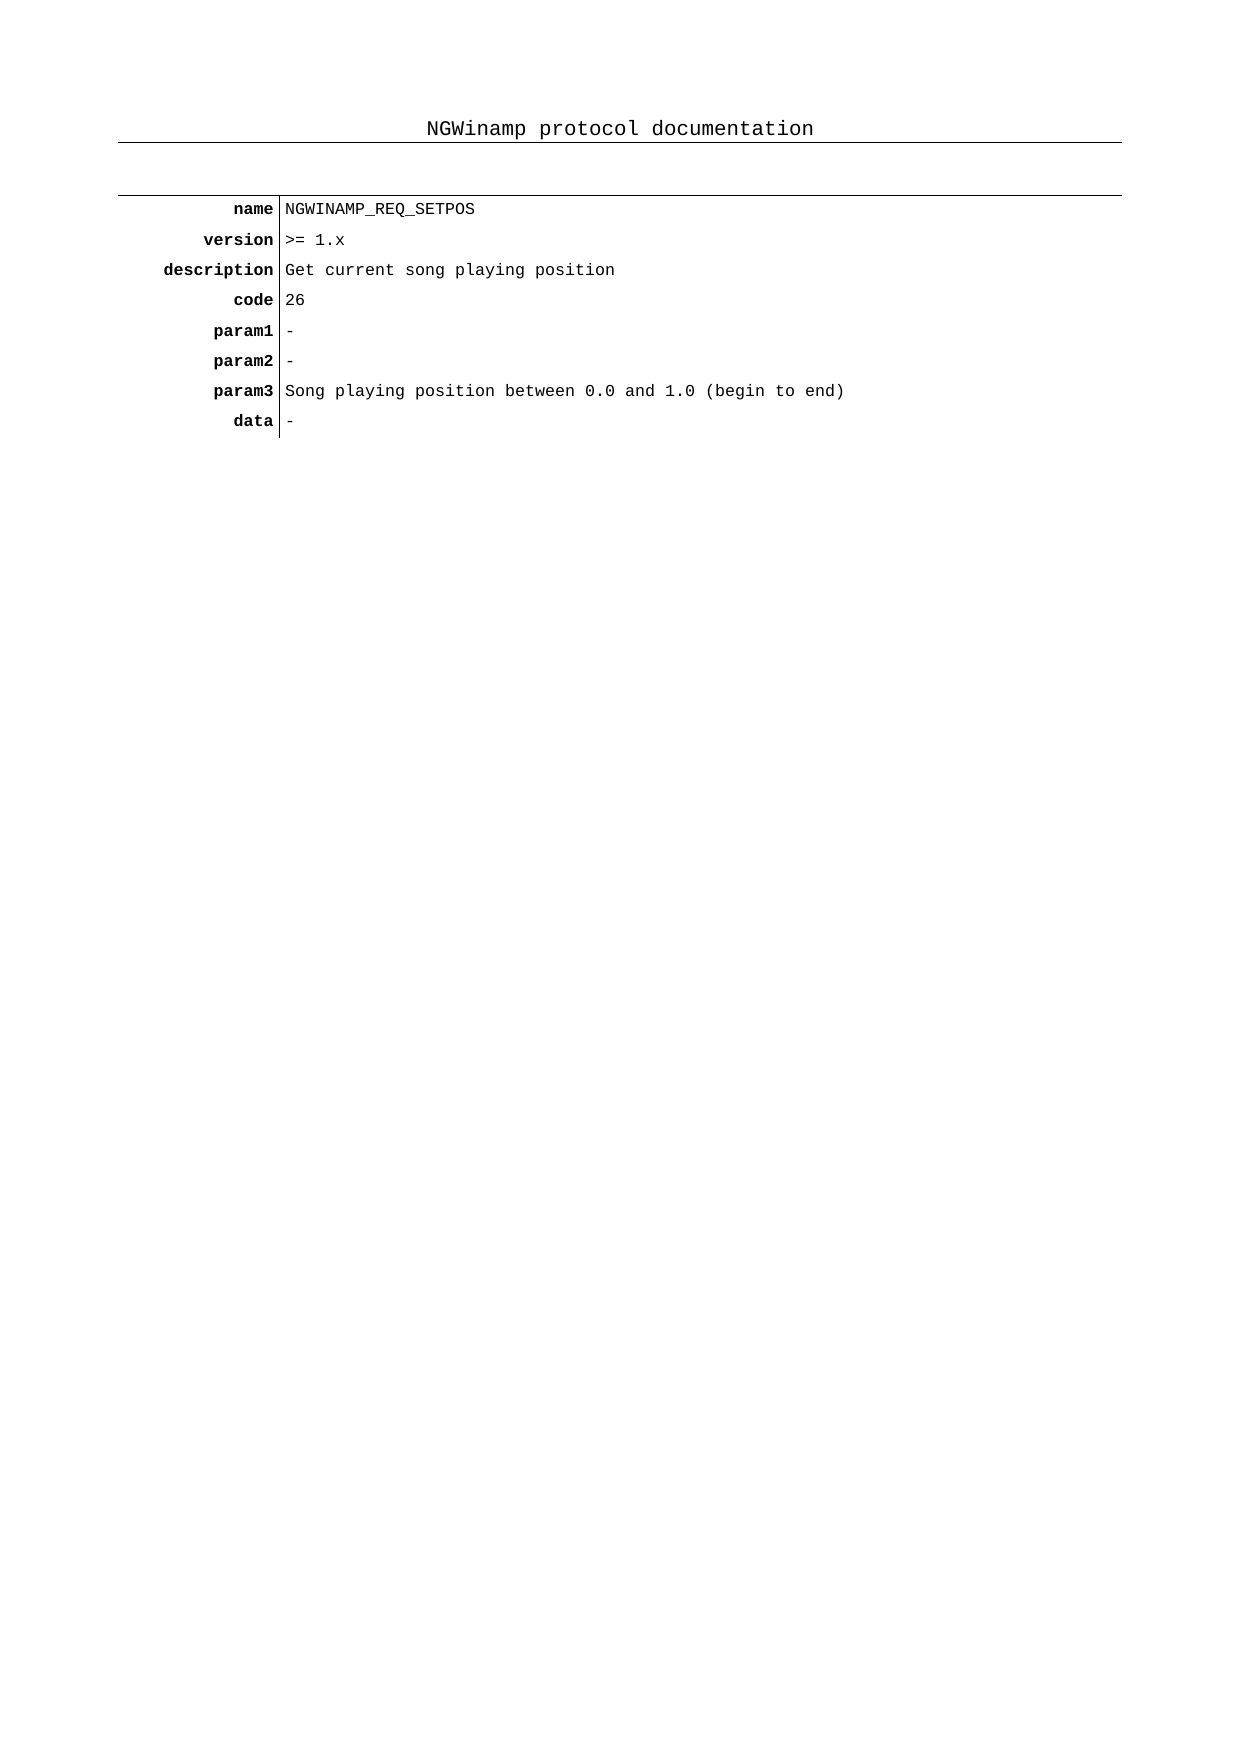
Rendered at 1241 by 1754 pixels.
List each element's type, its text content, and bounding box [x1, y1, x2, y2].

table_header name [118, 196, 279, 225]
table_cell - [280, 316, 1122, 347]
table_cell >= 1.x [280, 225, 1122, 256]
table_cell Get current song playing position [280, 256, 1122, 286]
table_header NGWINAMP_REQ_SETPOS [280, 196, 1122, 225]
table_cell Song playing position between 0.0 and 1.0 (begin to end) [280, 377, 1122, 407]
table_cell - [280, 407, 1122, 438]
table_cell 26 [280, 286, 1122, 316]
table_cell - [280, 347, 1122, 377]
table_cell version [118, 225, 279, 256]
table_cell description [118, 256, 279, 286]
table_cell param3 [118, 377, 279, 407]
table_cell param2 [118, 347, 279, 377]
table_cell data [118, 407, 279, 438]
table_cell param1 [118, 316, 279, 347]
table_cell code [118, 286, 279, 316]
